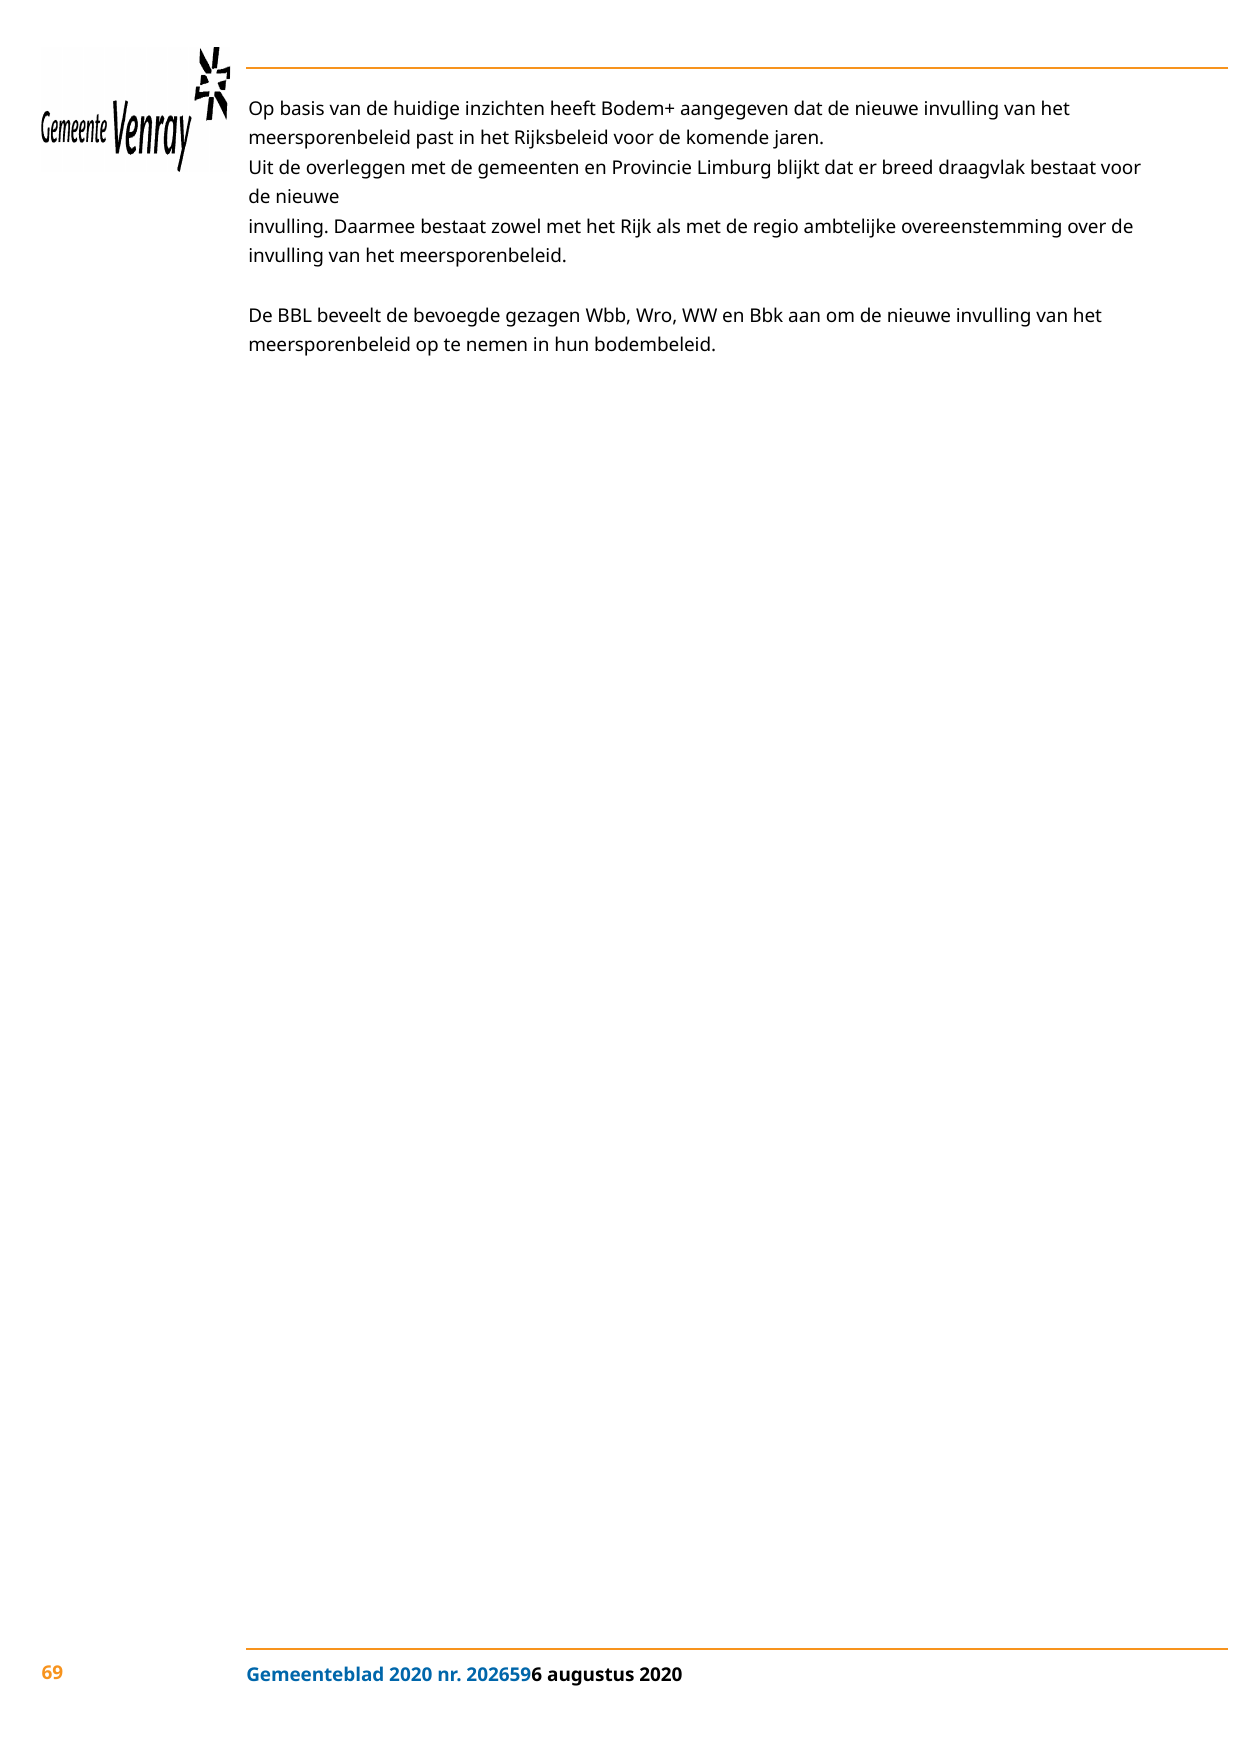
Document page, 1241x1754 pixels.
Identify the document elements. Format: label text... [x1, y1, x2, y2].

text De BBL beveelt de bevoegde gezagen Wbb, Wro, WW en Bbk aan om de nieuwe invulling van het meersporenbeleid op te nemen in hun bodembeleid. [248, 302, 1152, 357]
text Uit de overleggen met de gemeenten en Provincie Limburg blijkt dat er breed draagvlak bestaat voor de nieuwe [248, 154, 1152, 209]
text invulling. Daarmee bestaat zowel met het Rijk als met de regio ambtelijke overeenstemming over de invulling van het meersporenbeleid. [248, 213, 1152, 268]
text Op basis van de huidige inzichten heeft Bodem+ aangegeven dat de nieuwe invulling van het meersporenbeleid past in het Rijksbeleid voor de komende jaren. [248, 95, 1152, 150]
picture [41, 47, 231, 172]
